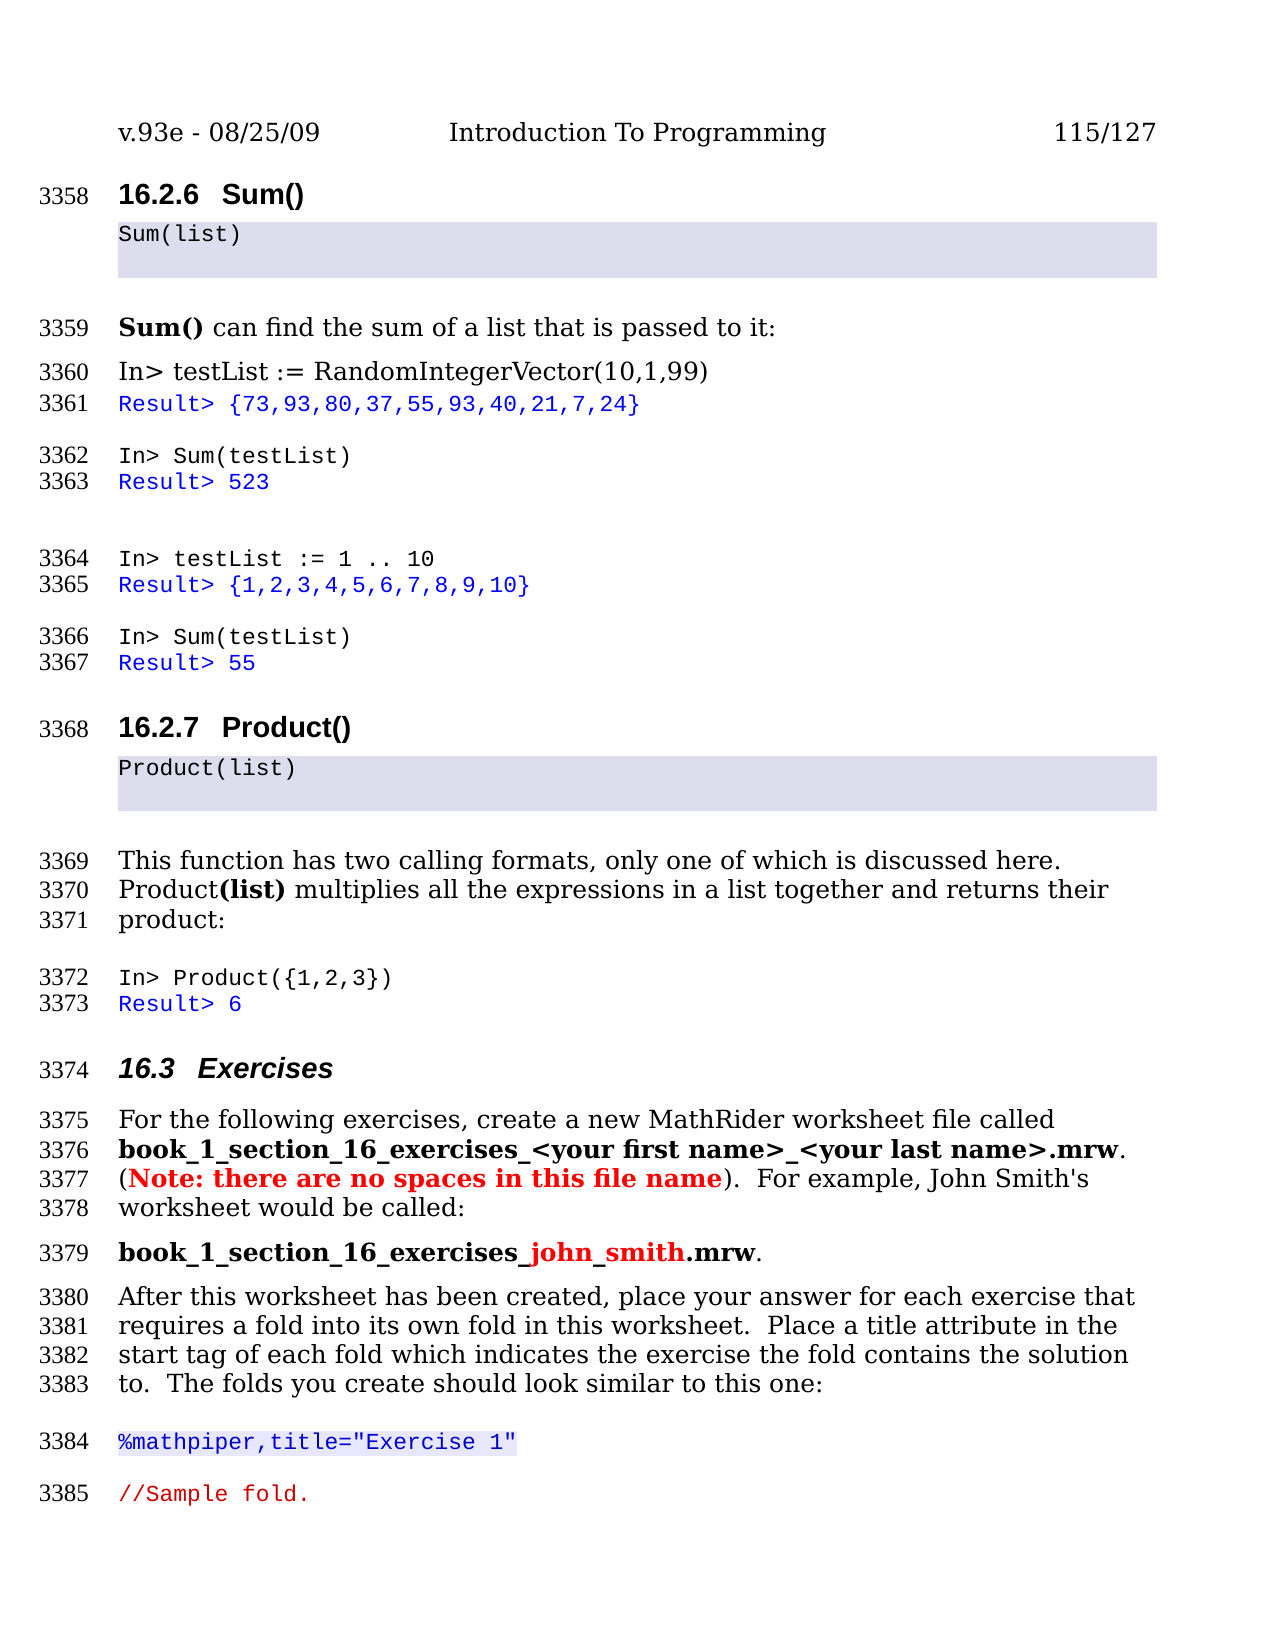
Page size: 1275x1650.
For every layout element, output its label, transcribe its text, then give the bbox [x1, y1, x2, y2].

subtitle Sum() [118, 177, 1157, 210]
text //Sample fold. [118, 1482, 1157, 1508]
table_header Product(list) [118, 756, 1157, 811]
text After this worksheet has been created, place your answer for each exercise that requires a fold into its own fold in this worksheet. Place a title attribute in the start tag of each fold which indicates the exercise the fold contains the solution to. The folds you create should look similar to this one: [118, 1282, 1157, 1398]
text Result> {73,93,80,37,55,93,40,21,7,24} [118, 392, 1157, 418]
text Result> 55 [118, 652, 1157, 677]
subtitle Exercises [118, 1051, 1157, 1084]
text book_1_section_16_exercises_john_smith.mrw. [118, 1237, 1157, 1267]
text Result> 523 [118, 470, 1157, 496]
text Result> 6 [118, 992, 1157, 1018]
text Result> {1,2,3,4,5,6,7,8,9,10} [118, 574, 1157, 600]
text In> Sum(testList) [118, 626, 1157, 652]
text Sum() can find the sum of a list that is passed to it: [118, 313, 1157, 342]
text In> Product({1,2,3}) [118, 966, 1157, 992]
subtitle Product() [118, 711, 1157, 744]
text In> Sum(testList) [118, 444, 1157, 470]
text In> testList := RandomIntegerVector(10,1,99) [118, 357, 1157, 386]
text This function has two calling formats, only one of which is discussed here. Product(list) multiplies all the expressions in a list together and returns their product: [118, 846, 1157, 934]
text In> testList := 1 .. 10 [118, 548, 1157, 574]
table_header Sum(list) [118, 222, 1157, 278]
text %mathpiper,title="Exercise 1" [118, 1431, 1157, 1456]
text For the following exercises, create a new MathRider worksheet file called book_1_section_16_exercises_<your first name>_<your last name>.mrw. (Note: there are no spaces in this file name). For example, John Smith's worksheet would be called: [118, 1105, 1157, 1222]
